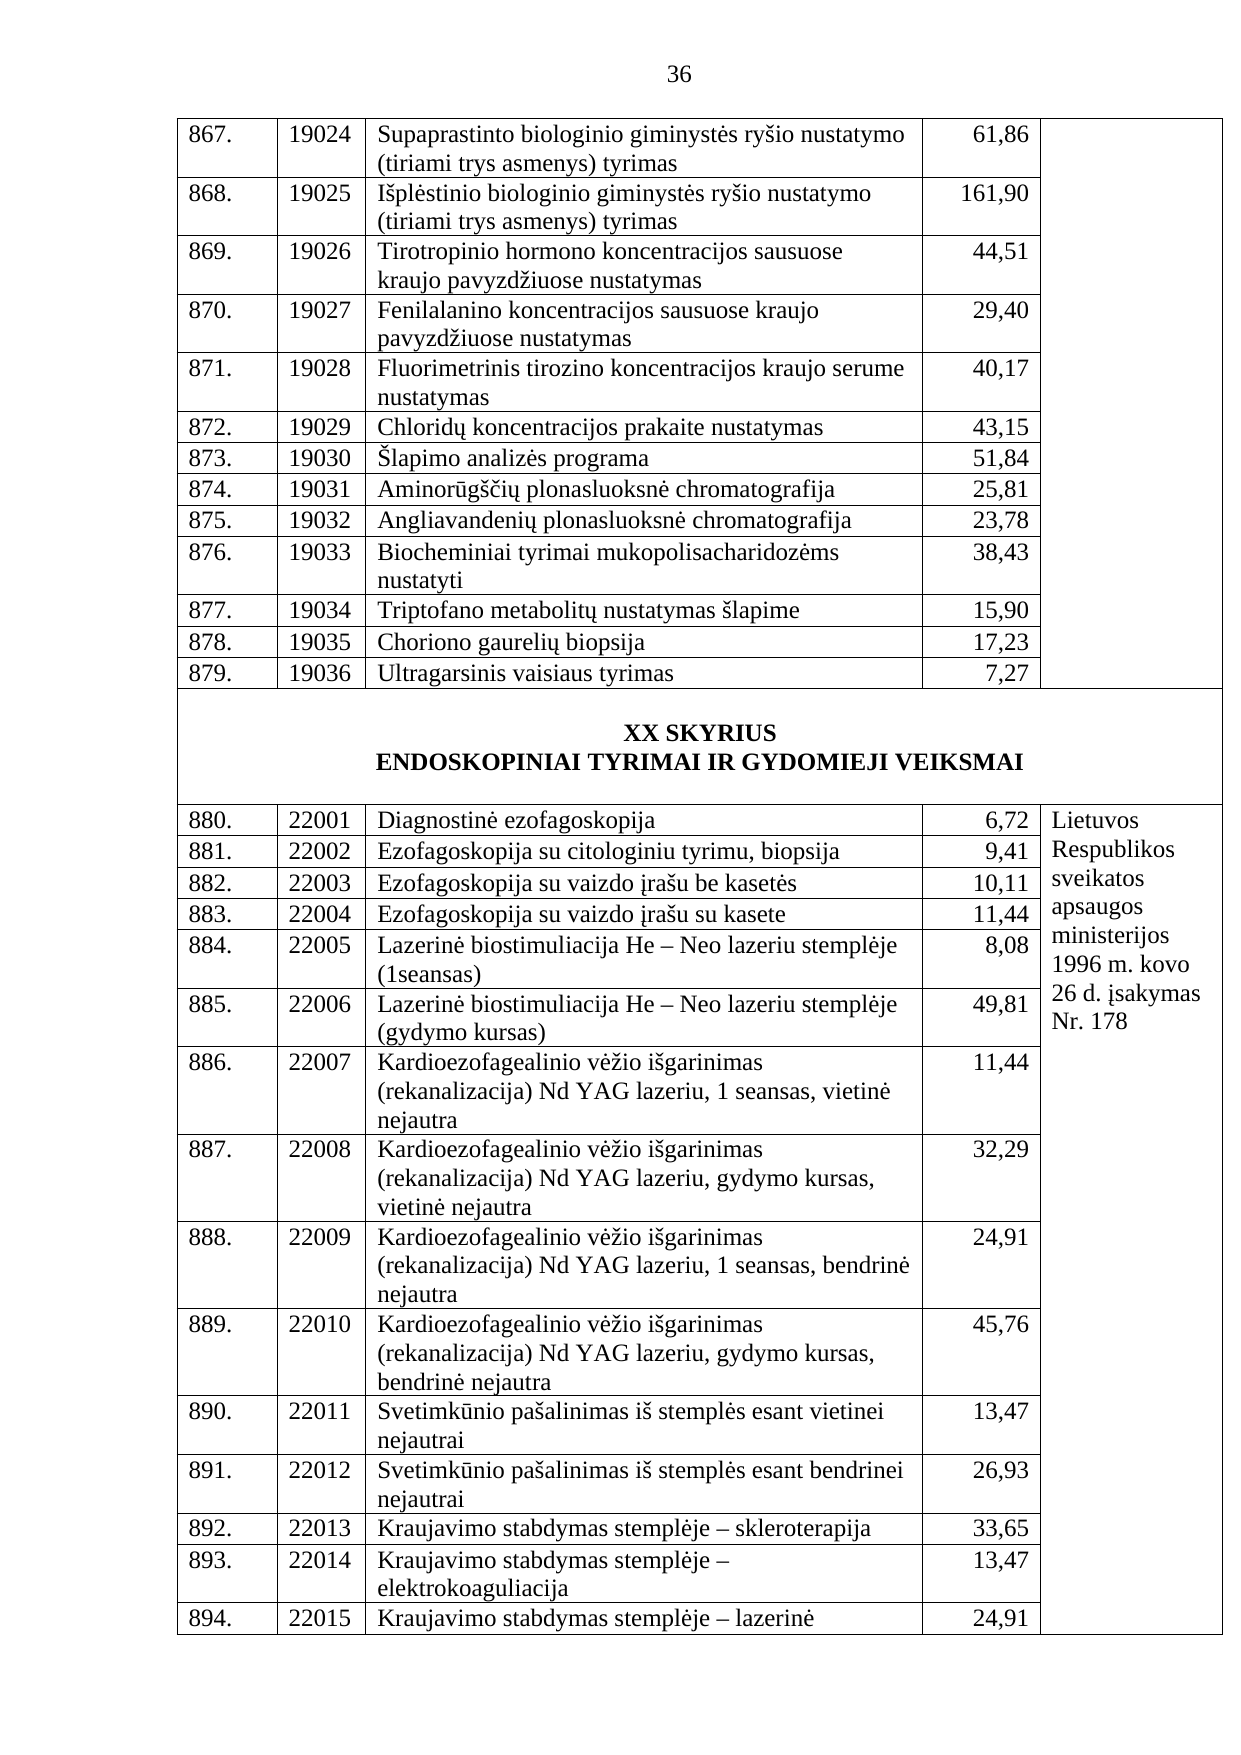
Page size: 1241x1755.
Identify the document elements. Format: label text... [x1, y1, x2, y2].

table_cell 29,40 [923, 295, 1040, 352]
table_cell 19027 [278, 295, 365, 352]
table_cell 883. [178, 899, 277, 929]
table_cell 61,86 [923, 119, 1040, 177]
table_cell Chloridų koncentracijos prakaite nustatymas [366, 412, 922, 442]
table_cell 161,90 [923, 178, 1040, 235]
table_cell 43,15 [923, 412, 1040, 442]
table_cell 22005 [278, 930, 365, 988]
table_cell 22008 [278, 1135, 365, 1221]
table_cell 32,29 [923, 1135, 1040, 1221]
table_cell 7,27 [923, 658, 1040, 688]
table_cell 874. [178, 474, 277, 504]
table_cell 22014 [278, 1545, 365, 1602]
table_cell 19031 [278, 474, 365, 504]
table_cell 19036 [278, 658, 365, 688]
table_cell Triptofano metabolitų nustatymas šlapime [366, 595, 922, 626]
table_cell Ezofagoskopija su vaizdo įrašu su kasete [366, 899, 922, 929]
table_cell Tirotropinio hormono koncentracijos sausuose kraujo pavyzdžiuose nustatymas [366, 236, 922, 294]
table_cell 22001 [278, 805, 365, 835]
table_cell 880. [178, 805, 277, 835]
table_cell 6,72 [923, 805, 1040, 835]
table_cell 8,08 [923, 930, 1040, 988]
table_cell [1041, 119, 1222, 688]
table_cell Kardioezofagealinio vėžio išgarinimas (rekanalizacija) Nd YAG lazeriu, 1 seansas, bendrinė nejautra [366, 1222, 922, 1308]
table_cell 22003 [278, 868, 365, 898]
table_cell Kardioezofagealinio vėžio išgarinimas (rekanalizacija) Nd YAG lazeriu, gydymo kursas, bendrinė nejautra [366, 1309, 922, 1395]
table_cell 19032 [278, 506, 365, 536]
table_cell Choriono gaurelių biopsija [366, 627, 922, 657]
table_cell Angliavandenių plonasluoksnė chromatografija [366, 506, 922, 536]
table_cell 33,65 [923, 1514, 1040, 1544]
table_cell 879. [178, 658, 277, 688]
table_cell 885. [178, 989, 277, 1046]
table_cell 25,81 [923, 474, 1040, 504]
table_cell Kraujavimo stabdymas stemplėje – lazerinė [366, 1603, 922, 1633]
table_cell 19025 [278, 178, 365, 235]
table_cell 889. [178, 1309, 277, 1395]
table_cell 887. [178, 1135, 277, 1221]
table_cell 886. [178, 1047, 277, 1133]
table_cell 890. [178, 1396, 277, 1454]
table_cell 19034 [278, 595, 365, 626]
table_cell Lazerinė biostimuliacija He – Neo lazeriu stemplėje (gydymo kursas) [366, 989, 922, 1046]
table_cell 19028 [278, 353, 365, 411]
table_cell Išplėstinio biologinio giminystės ryšio nustatymo (tiriami trys asmenys) tyrimas [366, 178, 922, 235]
table_cell 888. [178, 1222, 277, 1308]
table_cell 19026 [278, 236, 365, 294]
table_cell 893. [178, 1545, 277, 1602]
table_cell 872. [178, 412, 277, 442]
table_cell 873. [178, 443, 277, 473]
table_cell Fenilalanino koncentracijos sausuose kraujo pavyzdžiuose nustatymas [366, 295, 922, 352]
table_cell 19035 [278, 627, 365, 657]
table_cell Kardioezofagealinio vėžio išgarinimas (rekanalizacija) Nd YAG lazeriu, 1 seansas, vietinė nejautra [366, 1047, 922, 1133]
table_cell 19033 [278, 537, 365, 594]
table_cell 884. [178, 930, 277, 988]
table_cell 22013 [278, 1514, 365, 1544]
table_cell Ezofagoskopija su citologiniu tyrimu, biopsija [366, 836, 922, 867]
table_cell Biocheminiai tyrimai mukopolisacharidozėms nustatyti [366, 537, 922, 594]
table_cell 881. [178, 836, 277, 867]
table_cell Lietuvos Respublikos sveikatos apsaugos ministerijos 1996 m. kovo 26 d. įsakymas Nr. 178 [1041, 805, 1222, 1633]
table_cell Kardioezofagealinio vėžio išgarinimas (rekanalizacija) Nd YAG lazeriu, gydymo kursas, vietinė nejautra [366, 1135, 922, 1221]
table_cell 17,23 [923, 627, 1040, 657]
table_cell Svetimkūnio pašalinimas iš stemplės esant bendrinei nejautrai [366, 1455, 922, 1512]
table_cell 15,90 [923, 595, 1040, 626]
table_cell Aminorūgščių plonasluoksnė chromatografija [366, 474, 922, 504]
table_cell 875. [178, 506, 277, 536]
table_cell 44,51 [923, 236, 1040, 294]
table_cell 24,91 [923, 1603, 1040, 1633]
table_cell 868. [178, 178, 277, 235]
table_cell Svetimkūnio pašalinimas iš stemplės esant vietinei nejautrai [366, 1396, 922, 1454]
table_cell 24,91 [923, 1222, 1040, 1308]
table_cell 882. [178, 868, 277, 898]
table_cell 19024 [278, 119, 365, 177]
table_cell 45,76 [923, 1309, 1040, 1395]
table_cell 22006 [278, 989, 365, 1046]
table_cell 49,81 [923, 989, 1040, 1046]
table_cell 22012 [278, 1455, 365, 1512]
table_cell 22004 [278, 899, 365, 929]
table_cell 19030 [278, 443, 365, 473]
table_cell Kraujavimo stabdymas stemplėje – elektrokoaguliacija [366, 1545, 922, 1602]
table_cell 23,78 [923, 506, 1040, 536]
table_cell Fluorimetrinis tirozino koncentracijos kraujo serume nustatymas [366, 353, 922, 411]
table_cell 894. [178, 1603, 277, 1633]
table_cell 878. [178, 627, 277, 657]
table_cell Diagnostinė ezofagoskopija [366, 805, 922, 835]
table_cell 13,47 [923, 1396, 1040, 1454]
table_cell Ultragarsinis vaisiaus tyrimas [366, 658, 922, 688]
table_cell 871. [178, 353, 277, 411]
table_cell Lazerinė biostimuliacija He – Neo lazeriu stemplėje (1seansas) [366, 930, 922, 988]
table_cell 22009 [278, 1222, 365, 1308]
table_cell Šlapimo analizės programa [366, 443, 922, 473]
table_cell 13,47 [923, 1545, 1040, 1602]
table_cell 876. [178, 537, 277, 594]
table_cell Supaprastinto biologinio giminystės ryšio nustatymo (tiriami trys asmenys) tyrimas [366, 119, 922, 177]
table_cell 22015 [278, 1603, 365, 1633]
table_cell 51,84 [923, 443, 1040, 473]
table_cell 11,44 [923, 899, 1040, 929]
table_cell 22010 [278, 1309, 365, 1395]
table_cell 877. [178, 595, 277, 626]
table_cell 38,43 [923, 537, 1040, 594]
table_cell XX SKYRIUS ENDOSKOPINIAI TYRIMAI IR GYDOMIEJI VEIKSMAI [178, 689, 1222, 804]
table_cell 19029 [278, 412, 365, 442]
table_cell 870. [178, 295, 277, 352]
table_cell 891. [178, 1455, 277, 1512]
table_cell 11,44 [923, 1047, 1040, 1133]
table_cell 40,17 [923, 353, 1040, 411]
table_cell 9,41 [923, 836, 1040, 867]
table_cell 22011 [278, 1396, 365, 1454]
table_cell 867. [178, 119, 277, 177]
table_cell 26,93 [923, 1455, 1040, 1512]
table_cell 22002 [278, 836, 365, 867]
table_cell 892. [178, 1514, 277, 1544]
table_cell Kraujavimo stabdymas stemplėje – skleroterapija [366, 1514, 922, 1544]
table_cell 22007 [278, 1047, 365, 1133]
table_cell Ezofagoskopija su vaizdo įrašu be kasetės [366, 868, 922, 898]
table_cell 10,11 [923, 868, 1040, 898]
table_cell 869. [178, 236, 277, 294]
